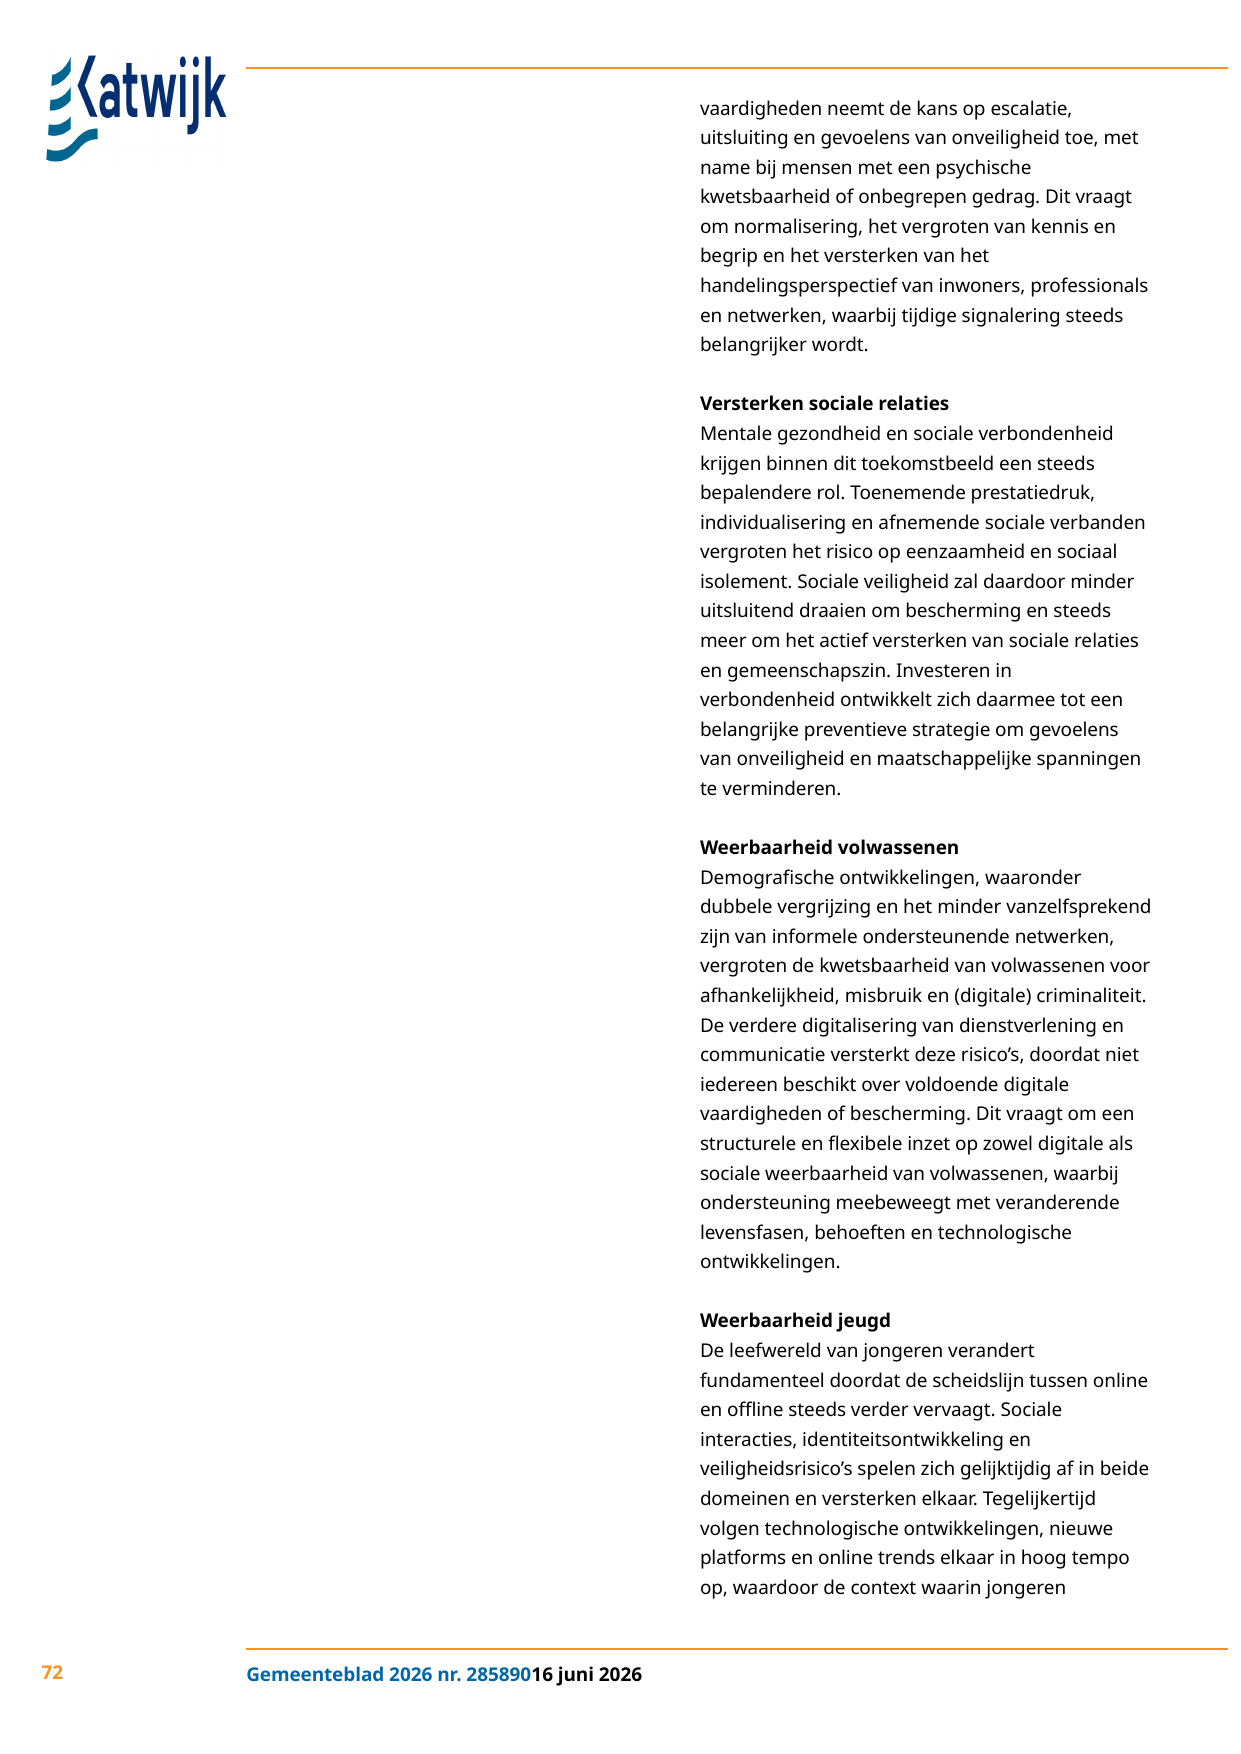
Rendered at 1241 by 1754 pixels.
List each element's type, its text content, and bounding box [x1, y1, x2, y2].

table_cell [248, 95, 700, 1600]
picture [41, 47, 231, 172]
table_cell vaardigheden neemt de kans op escalatie, uitsluiting en gevoelens van onveiligheid toe, met name bij mensen met een psychische kwetsbaarheid of onbegrepen gedrag. Dit vraagt om normalisering, het vergroten van kennis en begrip en het versterken van het handelingsperspectief van inwoners, professionals en netwerken, waarbij tijdige signalering steeds belangrijker wordt. Versterken sociale relaties Mentale gezondheid en sociale verbondenheid krijgen binnen dit toekomstbeeld een steeds bepalendere rol. Toenemende prestatiedruk, individualisering en afnemende sociale verbanden vergroten het risico op eenzaamheid en sociaal isolement. Sociale veiligheid zal daardoor minder uitsluitend draaien om bescherming en steeds meer om het actief versterken van sociale relaties en gemeenschapszin. Investeren in verbondenheid ontwikkelt zich daarmee tot een belangrijke preventieve strategie om gevoelens van onveiligheid en maatschappelijke spanningen te verminderen. Weerbaarheid volwassenen Demografische ontwikkelingen, waaronder dubbele vergrijzing en het minder vanzelfsprekend zijn van informele ondersteunende netwerken, vergroten de kwetsbaarheid van volwassenen voor afhankelijkheid, misbruik en (digitale) criminaliteit. De verdere digitalisering van dienstverlening en communicatie versterkt deze risico’s, doordat niet iedereen beschikt over voldoende digitale vaardigheden of bescherming. Dit vraagt om een structurele en flexibele inzet op zowel digitale als sociale weerbaarheid van volwassenen, waarbij ondersteuning meebeweegt met veranderende levensfasen, behoeften en technologische ontwikkelingen. Weerbaarheid jeugd De leefwereld van jongeren verandert fundamenteel doordat de scheidslijn tussen online en offline steeds verder vervaagt. Sociale interacties, identiteitsontwikkeling en veiligheidsrisico’s spelen zich gelijktijdig af in beide domeinen en versterken elkaar. Tegelijkertijd volgen technologische ontwikkelingen, nieuwe platforms en online trends elkaar in hoog tempo op, waardoor de context waarin jongeren [700, 95, 1152, 1600]
